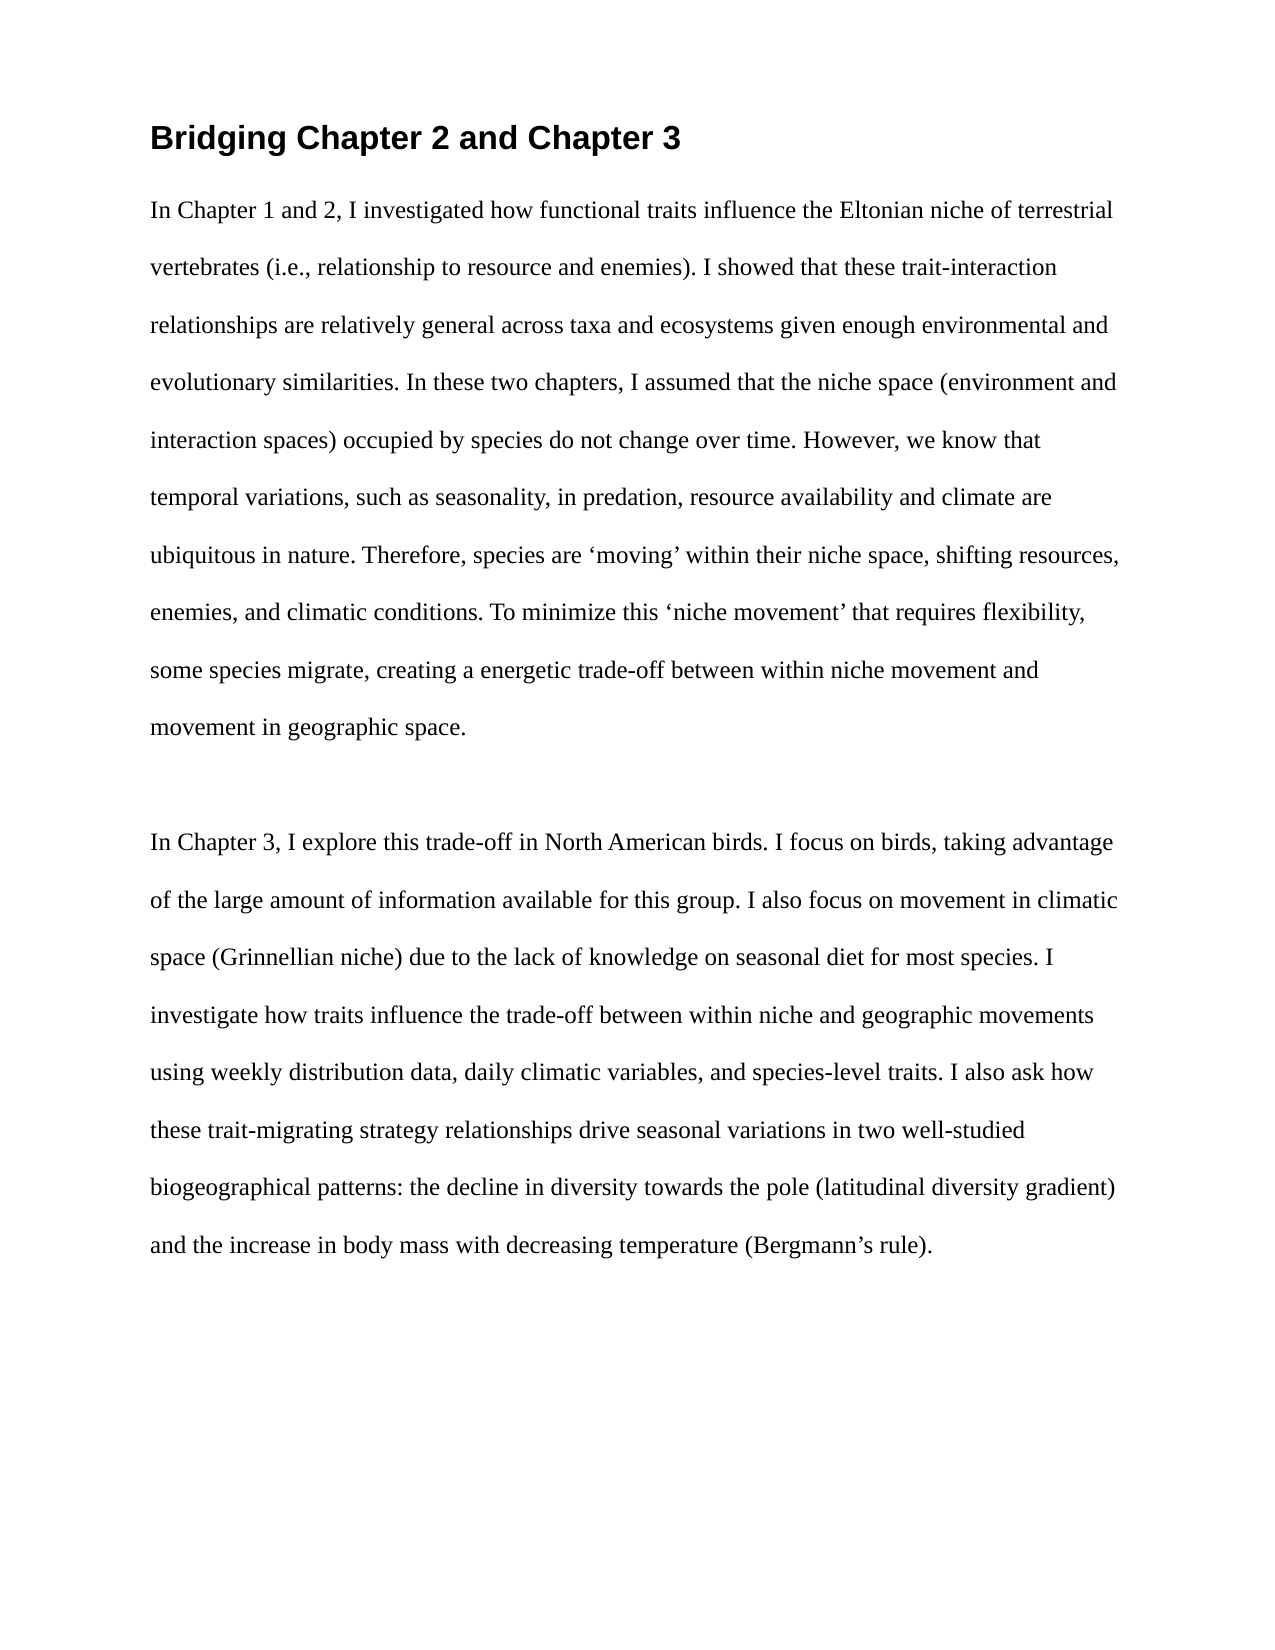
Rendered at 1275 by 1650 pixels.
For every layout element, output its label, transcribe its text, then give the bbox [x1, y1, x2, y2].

text In Chapter 3, I explore this trade-off in North American birds. I focus on birds, taking advantage of the large amount of information available for this group. I also focus on movement in climatic space (Grinnellian niche) due to the lack of knowledge on seasonal diet for most species. I investigate how traits influence the trade-off between within niche and geographic movements using weekly distribution data, daily climatic variables, and species-level traits. I also ask how these trait-migrating strategy relationships drive seasonal variations in two well-studied biogeographical patterns: the decline in diversity towards the pole (latitudinal diversity gradient) and the increase in body mass with decreasing temperature (Bergmann’s rule). [150, 827, 1125, 1259]
text In Chapter 1 and 2, I investigated how functional traits influence the Eltonian niche of terrestrial vertebrates (i.e., relationship to resource and enemies). I showed that these trait-interaction relationships are relatively general across taxa and ecosystems given enough environmental and evolutionary similarities. In these two chapters, I assumed that the niche space (environment and interaction spaces) occupied by species do not change over time. However, we know that temporal variations, such as seasonality, in predation, resource availability and climate are ubiquitous in nature. Therefore, species are ‘moving’ within their niche space, shifting resources, enemies, and climatic conditions. To minimize this ‘niche movement’ that requires flexibility, some species migrate, creating a energetic trade-off between within niche movement and movement in geographic space. [150, 195, 1125, 741]
subtitle Bridging Chapter 2 and Chapter 3 [150, 118, 1125, 157]
